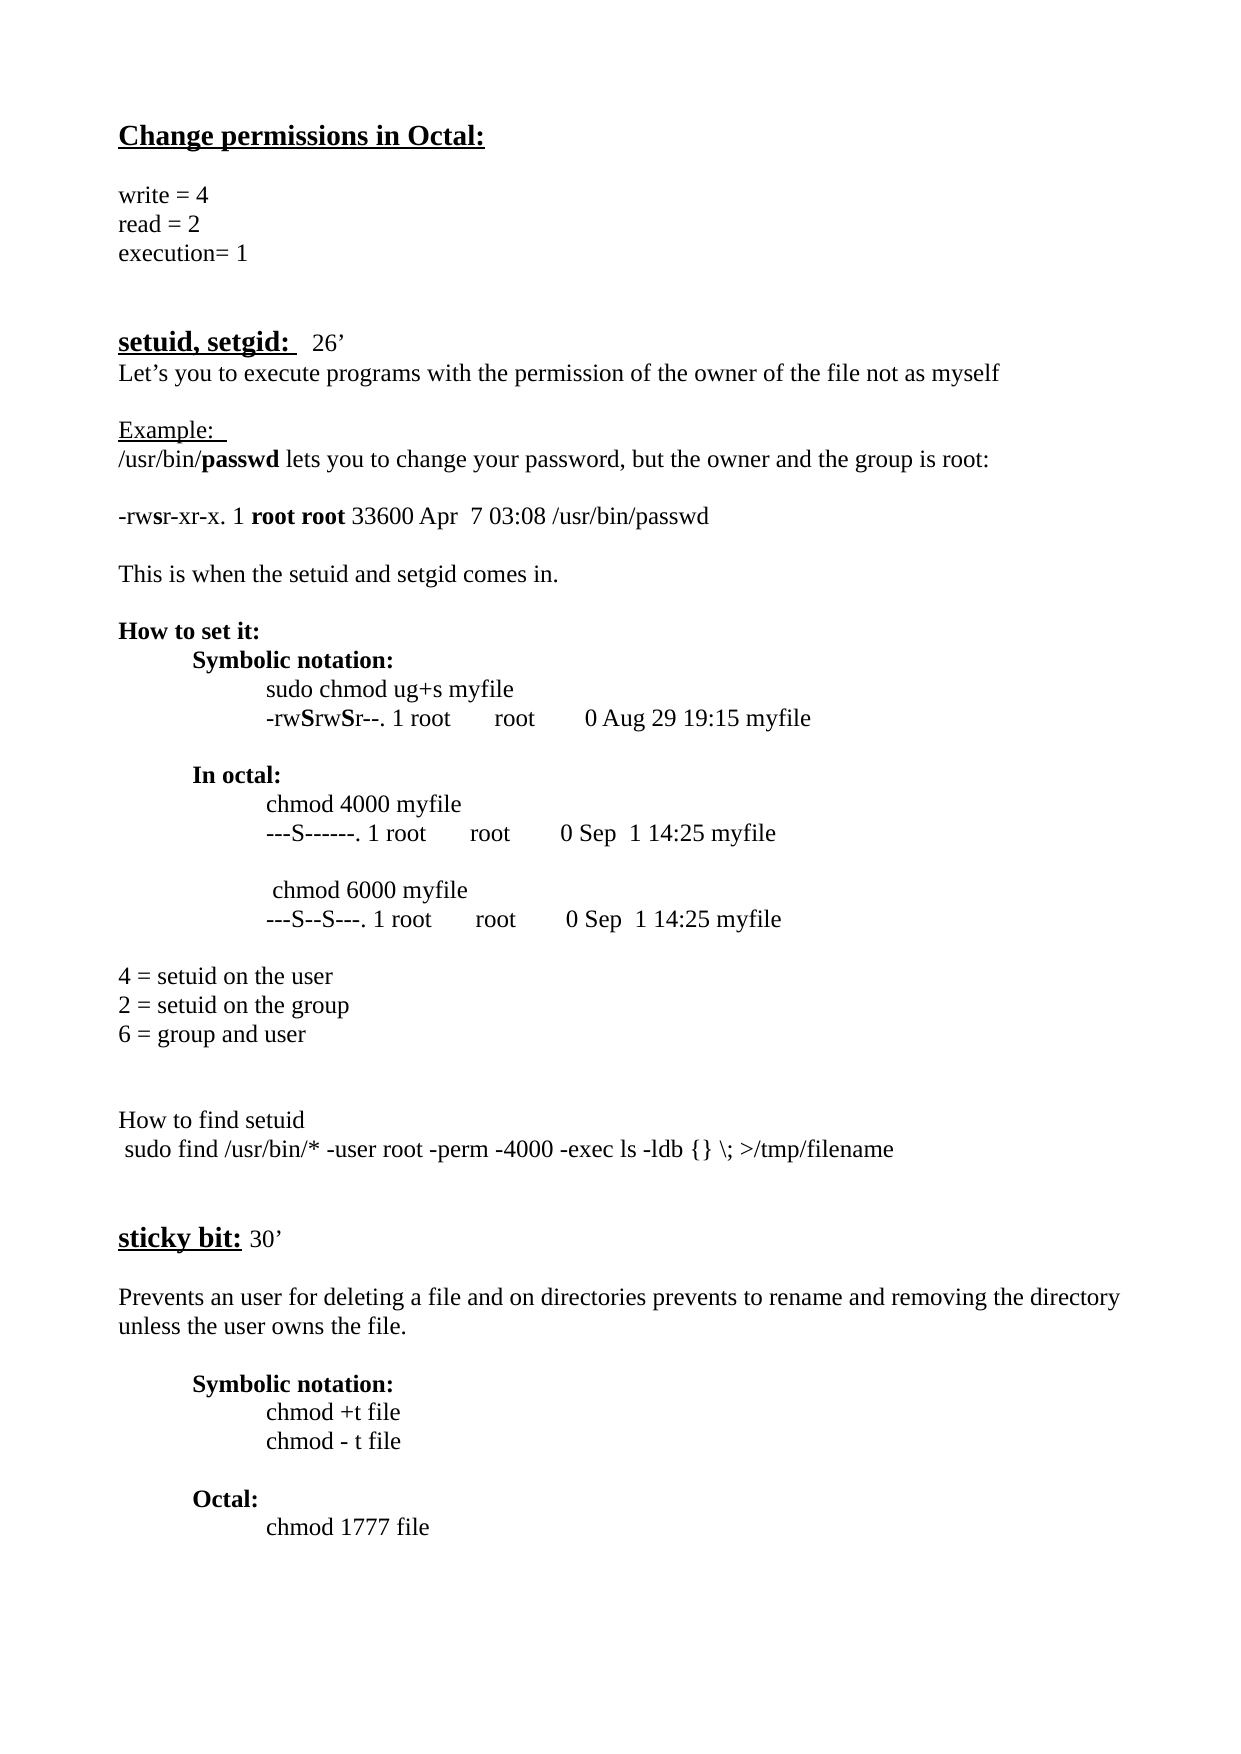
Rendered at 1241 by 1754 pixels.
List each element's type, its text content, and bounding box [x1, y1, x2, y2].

text write = 4 [118, 180, 1122, 209]
text In octal: [118, 760, 1122, 789]
text This is when the setuid and setgid comes in. [118, 559, 1122, 588]
text -rwSrwSr--. 1 root root 0 Aug 29 19:15 myfile [118, 703, 1122, 731]
text How to set it: [118, 616, 1122, 645]
text Octal: [118, 1484, 1122, 1512]
text chmod - t file [118, 1426, 1122, 1455]
text ---S------. 1 root root 0 Sep 1 14:25 myfile [118, 818, 1122, 846]
text 4 = setuid on the user [118, 961, 1122, 990]
text chmod +t file [118, 1397, 1122, 1426]
text Change permissions in Octal: [118, 118, 1122, 152]
text /usr/bin/passwd lets you to change your password, but the owner and the group is root: [118, 444, 1122, 473]
text chmod 6000 myfile [118, 875, 1122, 904]
text 6 = group and user [118, 1019, 1122, 1048]
text Prevents an user for deleting a file and on directories prevents to rename and removing the directory unless the user owns the file. [118, 1282, 1122, 1340]
text Symbolic notation: [118, 645, 1122, 674]
text Symbolic notation: [118, 1369, 1122, 1397]
text setuid, setgid: 26’ [118, 324, 1122, 358]
text 2 = setuid on the group [118, 990, 1122, 1019]
text sudo chmod ug+s myfile [118, 674, 1122, 703]
text ---S--S---. 1 root root 0 Sep 1 14:25 myfile [118, 904, 1122, 933]
text sudo find /usr/bin/* -user root -perm -4000 -exec ls -ldb {} \; >/tmp/filename [118, 1134, 1122, 1163]
text chmod 1777 file [118, 1512, 1122, 1541]
text -rwsr-xr-x. 1 root root 33600 Apr 7 03:08 /usr/bin/passwd [118, 501, 1122, 530]
text read = 2 [118, 209, 1122, 238]
text How to find setuid [118, 1105, 1122, 1134]
text chmod 4000 myfile [118, 789, 1122, 818]
text Example: [118, 415, 1122, 444]
text execution= 1 [118, 238, 1122, 267]
text sticky bit: 30’ [118, 1220, 1122, 1254]
text Let’s you to execute programs with the permission of the owner of the file not as myself [118, 358, 1122, 386]
